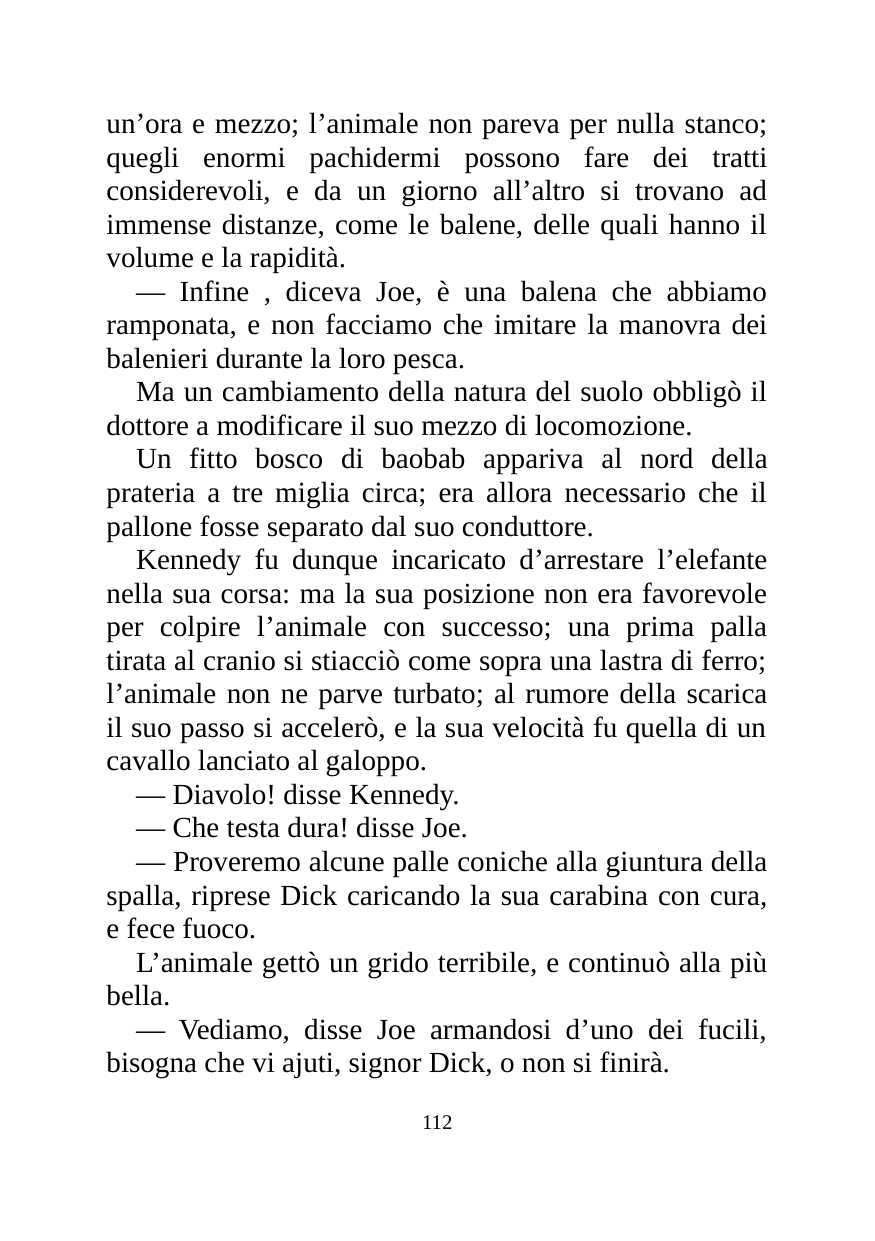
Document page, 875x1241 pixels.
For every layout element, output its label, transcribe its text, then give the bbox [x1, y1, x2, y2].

text — Proveremo alcune palle coniche alla giuntura della spalla, riprese Dick caricando la sua carabina con cura, e fece fuoco. [106, 844, 768, 945]
text L’animale gettò un grido terribile, e continuò alla più bella. [106, 945, 768, 1012]
text — Infine , diceva Joe, è una balena che abbiamo ramponata, e non facciamo che imitare la manovra dei balenieri durante la loro pesca. [106, 274, 768, 374]
text Ma un cambiamento della natura del suolo obbligò il dottore a modificare il suo mezzo di locomozione. [106, 374, 768, 442]
text Kennedy fu dunque incaricato d’arrestare l’elefante nella sua corsa: ma la sua posizione non era favorevole per colpire l’animale con successo; una prima palla tirata al cranio si stiacciò come sopra una lastra di ferro; l’animale non ne parve turbato; al rumore della scarica il suo passo si accelerò, e la sua velocità fu quella di un cavallo lanciato al galoppo. [106, 542, 768, 777]
text — Diavolo! disse Kennedy. [106, 777, 768, 811]
text — Che testa dura! disse Joe. [106, 811, 768, 844]
text Un fitto bosco di baobab appariva al nord della prateria a tre miglia circa; era allora necessario che il pallone fosse separato dal suo conduttore. [106, 442, 768, 542]
text un’ora e mezzo; l’animale non pareva per nulla stanco; quegli enormi pachidermi possono fare dei tratti considerevoli, e da un giorno all’altro si trovano ad immense distanze, come le balene, delle quali hanno il volume e la rapidità. [106, 106, 768, 274]
text — Vediamo, disse Joe armandosi d’uno dei fucili, bisogna che vi ajuti, signor Dick, o non si finirà. [106, 1012, 768, 1079]
